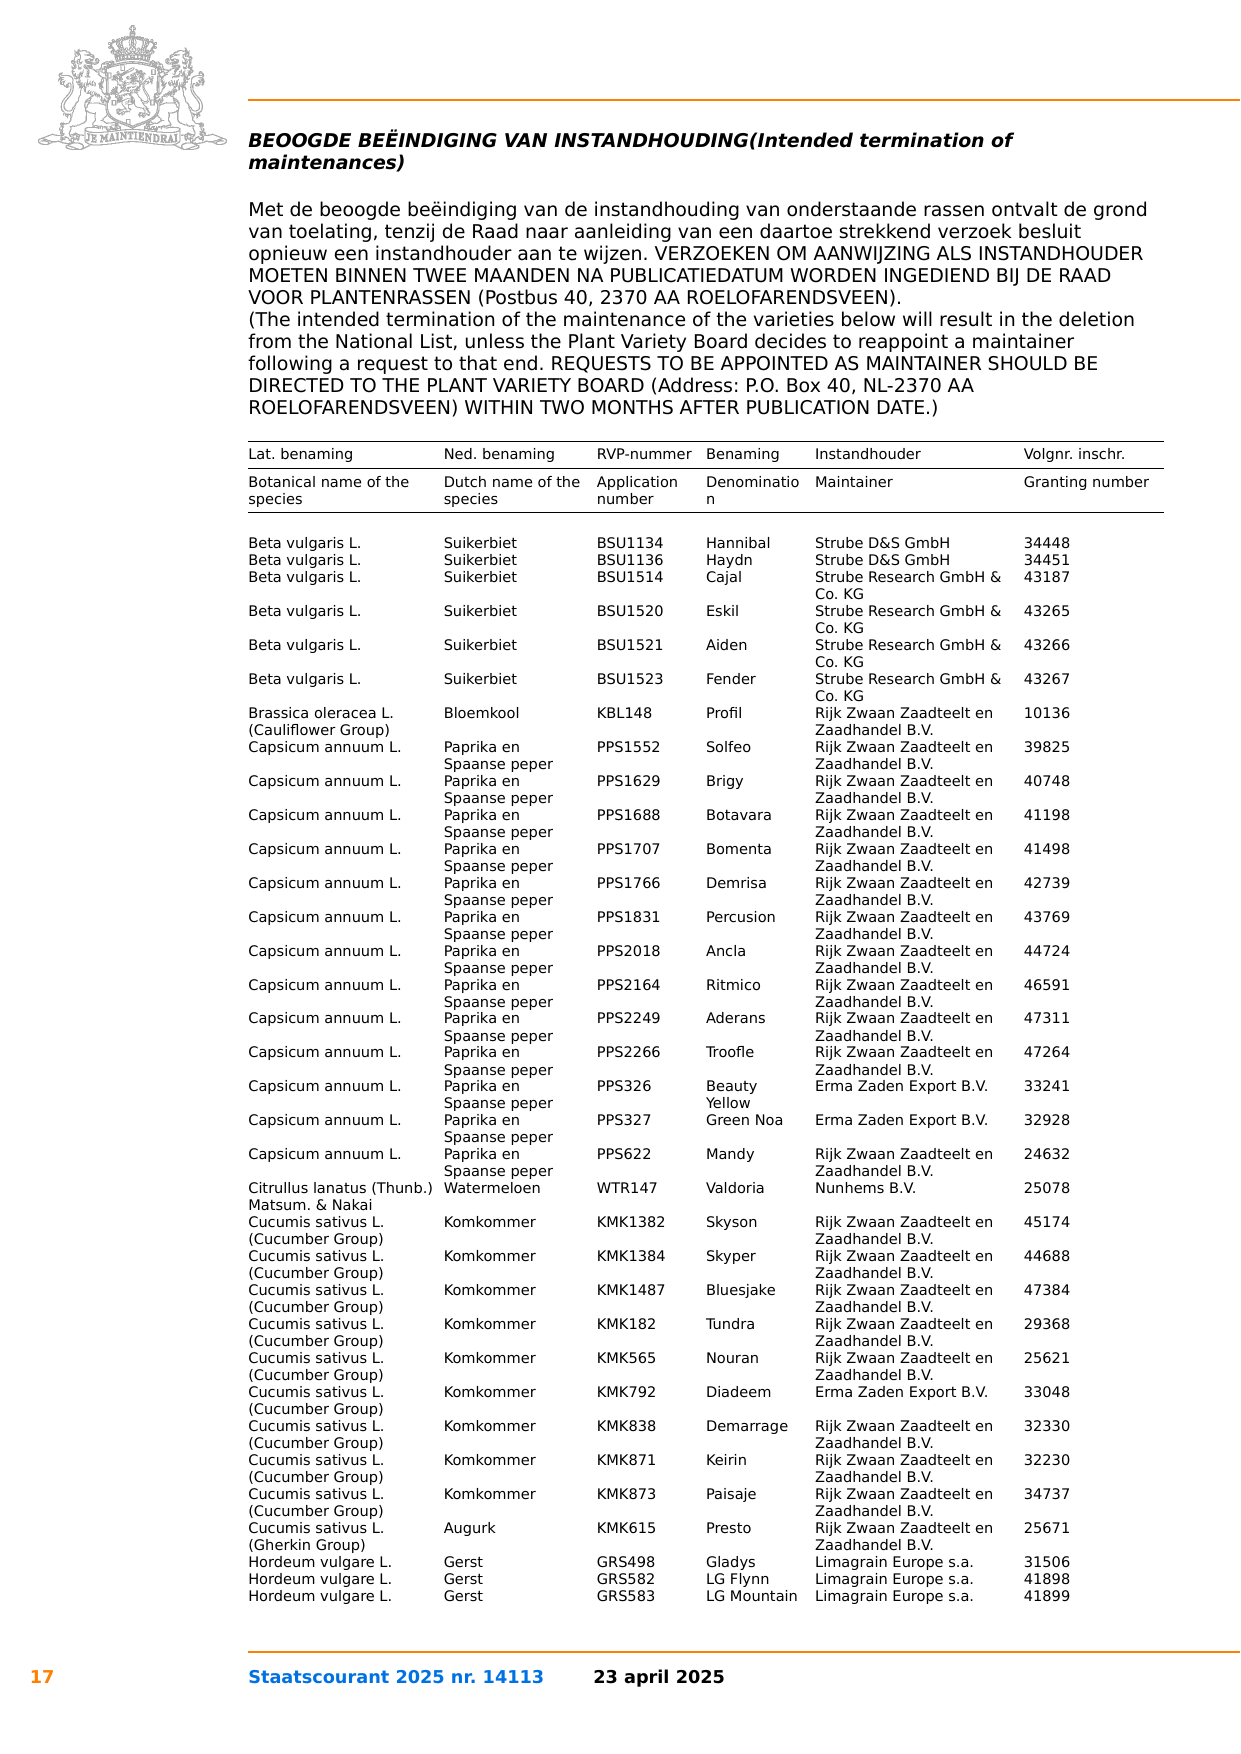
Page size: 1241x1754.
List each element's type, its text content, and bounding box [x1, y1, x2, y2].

table_cell Beta vulgaris L. [248, 552, 438, 569]
table_cell Komkommer [438, 1214, 591, 1248]
table_cell BSU1520 [591, 603, 700, 637]
table_cell [809, 513, 1018, 535]
table_cell Dutch name of the species [438, 469, 591, 512]
table_cell Paprika en Spaanse peper [438, 1112, 591, 1146]
table_cell 34737 [1018, 1486, 1163, 1520]
table_cell Cucumis sativus L. (Cucumber Group) [248, 1486, 438, 1520]
table_cell 47264 [1018, 1044, 1163, 1078]
table_cell Rijk Zwaan Zaadteelt en Zaadhandel B.V. [809, 807, 1018, 841]
table_cell Limagrain Europe s.a. [809, 1571, 1018, 1588]
table_cell Troofle [700, 1044, 809, 1078]
table_cell Rijk Zwaan Zaadteelt en Zaadhandel B.V. [809, 1316, 1018, 1350]
table_cell 39825 [1018, 739, 1163, 773]
table_cell KMK1382 [591, 1214, 700, 1248]
picture [38, 25, 227, 150]
table_cell [438, 513, 591, 535]
table_cell PPS1766 [591, 875, 700, 908]
table_cell PPS622 [591, 1146, 700, 1180]
table_cell Beta vulgaris L. [248, 603, 438, 637]
table_cell 41899 [1018, 1588, 1163, 1605]
table_cell 33241 [1018, 1078, 1163, 1112]
table_cell Rijk Zwaan Zaadteelt en Zaadhandel B.V. [809, 1282, 1018, 1316]
table_cell Rijk Zwaan Zaadteelt en Zaadhandel B.V. [809, 943, 1018, 976]
table_cell Diadeem [700, 1384, 809, 1418]
table_cell Komkommer [438, 1418, 591, 1452]
table_cell Paprika en Spaanse peper [438, 875, 591, 908]
table_cell 25671 [1018, 1520, 1163, 1554]
table_cell KMK1487 [591, 1282, 700, 1316]
table_cell Gerst [438, 1571, 591, 1588]
table_cell Rijk Zwaan Zaadteelt en Zaadhandel B.V. [809, 1486, 1018, 1520]
table_cell Capsicum annuum L. [248, 1078, 438, 1112]
table_cell 32928 [1018, 1112, 1163, 1146]
table_cell KMK873 [591, 1486, 700, 1520]
table_cell Skyson [700, 1214, 809, 1248]
table_cell 42739 [1018, 875, 1163, 908]
table_cell Capsicum annuum L. [248, 773, 438, 807]
table_cell BSU1521 [591, 637, 700, 671]
table_cell Beta vulgaris L. [248, 637, 438, 671]
table_cell 40748 [1018, 773, 1163, 807]
table_cell Rijk Zwaan Zaadteelt en Zaadhandel B.V. [809, 1452, 1018, 1486]
table_cell [1018, 513, 1163, 535]
table_cell Profil [700, 705, 809, 739]
table_cell Mandy [700, 1146, 809, 1180]
table_cell Cucumis sativus L. (Cucumber Group) [248, 1350, 438, 1384]
table_cell 43265 [1018, 603, 1163, 637]
table_cell 34451 [1018, 552, 1163, 569]
table_cell Erma Zaden Export B.V. [809, 1112, 1018, 1146]
table_cell Capsicum annuum L. [248, 841, 438, 874]
table_cell Percusion [700, 909, 809, 942]
table_cell BSU1514 [591, 569, 700, 603]
table_cell GRS498 [591, 1554, 700, 1571]
table_cell LG Flynn [700, 1571, 809, 1588]
table_cell Denomination [700, 469, 809, 512]
table_cell 47384 [1018, 1282, 1163, 1316]
table_cell Suikerbiet [438, 552, 591, 569]
table_cell Cucumis sativus L. (Gherkin Group) [248, 1520, 438, 1554]
table_cell Rijk Zwaan Zaadteelt en Zaadhandel B.V. [809, 705, 1018, 739]
table_cell 46591 [1018, 976, 1163, 1010]
table_cell 44724 [1018, 943, 1163, 976]
table_cell Cucumis sativus L. (Cucumber Group) [248, 1248, 438, 1282]
table_cell Erma Zaden Export B.V. [809, 1078, 1018, 1112]
table_cell Cucumis sativus L. (Cucumber Group) [248, 1418, 438, 1452]
table_cell Limagrain Europe s.a. [809, 1588, 1018, 1605]
text (The intended termination of the maintenance of the varieties below will result in the deletion from the National List, unless the Plant Variety Board decides to reappoint a maintainer following a request to that end. REQUESTS TO BE APPOINTED AS MAINTAINER SHOULD BE DIRECTED TO THE PLANT VARIETY BOARD (Address: P.O. Box 40, NL-2370 AA ROELOFARENDSVEEN) WITHIN TWO MONTHS AFTER PUBLICATION DATE.) [248, 309, 1163, 419]
table_cell Brassica oleracea L. (Cauliflower Group) [248, 705, 438, 739]
table_cell Beta vulgaris L. [248, 671, 438, 705]
table_cell Fender [700, 671, 809, 705]
table_cell Brigy [700, 773, 809, 807]
table_cell Capsicum annuum L. [248, 739, 438, 773]
table_cell Bluesjake [700, 1282, 809, 1316]
subtitle BEOOGDE BEËINDIGING VAN INSTANDHOUDING(Intended termination of maintenances) [248, 130, 1163, 174]
table_cell BSU1134 [591, 535, 700, 552]
table_cell Capsicum annuum L. [248, 875, 438, 908]
table_cell Cucumis sativus L. (Cucumber Group) [248, 1282, 438, 1316]
table_cell 45174 [1018, 1214, 1163, 1248]
table_cell Komkommer [438, 1316, 591, 1350]
table_cell Gladys [700, 1554, 809, 1571]
table_cell 25621 [1018, 1350, 1163, 1384]
table_cell Capsicum annuum L. [248, 807, 438, 841]
table_cell Botavara [700, 807, 809, 841]
table_cell Demarrage [700, 1418, 809, 1452]
table_cell 31506 [1018, 1554, 1163, 1571]
table_cell Komkommer [438, 1384, 591, 1418]
table_cell KBL148 [591, 705, 700, 739]
table_cell Rijk Zwaan Zaadteelt en Zaadhandel B.V. [809, 875, 1018, 908]
table_cell Paprika en Spaanse peper [438, 739, 591, 773]
table_cell BSU1523 [591, 671, 700, 705]
table_cell Valdoria [700, 1180, 809, 1214]
table_cell Cucumis sativus L. (Cucumber Group) [248, 1214, 438, 1248]
table_cell Rijk Zwaan Zaadteelt en Zaadhandel B.V. [809, 1248, 1018, 1282]
table_cell 24632 [1018, 1146, 1163, 1180]
table_cell Watermeloen [438, 1180, 591, 1214]
table_cell GRS583 [591, 1588, 700, 1605]
table_cell KMK792 [591, 1384, 700, 1418]
table_cell 41498 [1018, 841, 1163, 874]
table_cell 43187 [1018, 569, 1163, 603]
table_cell Strube D&S GmbH [809, 552, 1018, 569]
table_cell Strube D&S GmbH [809, 535, 1018, 552]
table_cell Komkommer [438, 1486, 591, 1520]
table_cell Cajal [700, 569, 809, 603]
table_cell Rijk Zwaan Zaadteelt en Zaadhandel B.V. [809, 1044, 1018, 1078]
table_cell LG Mountain [700, 1588, 809, 1605]
table_cell [700, 513, 809, 535]
table_cell Gerst [438, 1554, 591, 1571]
table_cell Erma Zaden Export B.V. [809, 1384, 1018, 1418]
table_cell Citrullus lanatus (Thunb.) Matsum. & Nakai [248, 1180, 438, 1214]
table_cell PPS1831 [591, 909, 700, 942]
table_cell Rijk Zwaan Zaadteelt en Zaadhandel B.V. [809, 1010, 1018, 1044]
table_cell Suikerbiet [438, 603, 591, 637]
table_cell 41198 [1018, 807, 1163, 841]
table_cell 25078 [1018, 1180, 1163, 1214]
table_cell KMK1384 [591, 1248, 700, 1282]
table_cell PPS1707 [591, 841, 700, 874]
table_cell Suikerbiet [438, 637, 591, 671]
table_cell 32330 [1018, 1418, 1163, 1452]
table_cell Rijk Zwaan Zaadteelt en Zaadhandel B.V. [809, 841, 1018, 874]
table_cell Hordeum vulgare L. [248, 1554, 438, 1571]
table_cell Rijk Zwaan Zaadteelt en Zaadhandel B.V. [809, 739, 1018, 773]
table_header Instandhouder [809, 442, 1018, 468]
table_cell Komkommer [438, 1350, 591, 1384]
table_cell Demrisa [700, 875, 809, 908]
table_cell Botanical name of the species [248, 469, 438, 512]
table_cell Paisaje [700, 1486, 809, 1520]
table_cell Capsicum annuum L. [248, 909, 438, 942]
table_cell Strube Research GmbH & Co. KG [809, 569, 1018, 603]
table_cell 43266 [1018, 637, 1163, 671]
table_cell Capsicum annuum L. [248, 1044, 438, 1078]
table_cell Strube Research GmbH & Co. KG [809, 671, 1018, 705]
table_header Benaming [700, 442, 809, 468]
table_cell Paprika en Spaanse peper [438, 1044, 591, 1078]
table_cell Suikerbiet [438, 569, 591, 603]
table_cell Limagrain Europe s.a. [809, 1554, 1018, 1571]
table_cell Cucumis sativus L. (Cucumber Group) [248, 1452, 438, 1486]
table_cell 41898 [1018, 1571, 1163, 1588]
table_cell Bomenta [700, 841, 809, 874]
table_cell Komkommer [438, 1248, 591, 1282]
table_cell Ritmico [700, 976, 809, 1010]
table_cell PPS326 [591, 1078, 700, 1112]
table_cell PPS327 [591, 1112, 700, 1146]
table_cell Gerst [438, 1588, 591, 1605]
table_cell Bloemkool [438, 705, 591, 739]
table_cell Rijk Zwaan Zaadteelt en Zaadhandel B.V. [809, 773, 1018, 807]
table_cell [591, 513, 700, 535]
table_cell KMK871 [591, 1452, 700, 1486]
table_cell Paprika en Spaanse peper [438, 1010, 591, 1044]
table_cell 43769 [1018, 909, 1163, 942]
table_cell BSU1136 [591, 552, 700, 569]
table_cell Rijk Zwaan Zaadteelt en Zaadhandel B.V. [809, 1418, 1018, 1452]
table_cell Paprika en Spaanse peper [438, 773, 591, 807]
table_cell Paprika en Spaanse peper [438, 841, 591, 874]
table_cell Keirin [700, 1452, 809, 1486]
table_cell Cucumis sativus L. (Cucumber Group) [248, 1316, 438, 1350]
table_cell WTR147 [591, 1180, 700, 1214]
table_cell 43267 [1018, 671, 1163, 705]
table_cell Hordeum vulgare L. [248, 1571, 438, 1588]
table_cell Tundra [700, 1316, 809, 1350]
table_cell Aderans [700, 1010, 809, 1044]
table_cell KMK565 [591, 1350, 700, 1384]
table_cell PPS1552 [591, 739, 700, 773]
table_cell 10136 [1018, 705, 1163, 739]
table_cell 44688 [1018, 1248, 1163, 1282]
table_cell Nunhems B.V. [809, 1180, 1018, 1214]
table_cell PPS2266 [591, 1044, 700, 1078]
text Met de beoogde beëindiging van de instandhouding van onderstaande rassen ontvalt de grond van toelating, tenzij de Raad naar aanleiding van een daartoe strekkend verzoek besluit opnieuw een instandhouder aan te wijzen. VERZOEKEN OM AANWIJZING ALS INSTANDHOUDER MOETEN BINNEN TWEE MAANDEN NA PUBLICATIEDATUM WORDEN INGEDIEND BIJ DE RAAD VOOR PLANTENRASSEN (Postbus 40, 2370 AA ROELOFARENDSVEEN). [248, 199, 1163, 309]
table_header Volgnr. inschr. [1018, 442, 1163, 468]
table_cell Capsicum annuum L. [248, 1146, 438, 1180]
table_cell Rijk Zwaan Zaadteelt en Zaadhandel B.V. [809, 1214, 1018, 1248]
table_cell Skyper [700, 1248, 809, 1282]
table_cell Aiden [700, 637, 809, 671]
table_cell Komkommer [438, 1452, 591, 1486]
table_cell 29368 [1018, 1316, 1163, 1350]
table_cell PPS2164 [591, 976, 700, 1010]
table_cell Paprika en Spaanse peper [438, 909, 591, 942]
table_cell Ancla [700, 943, 809, 976]
table_cell PPS1688 [591, 807, 700, 841]
table_cell Capsicum annuum L. [248, 976, 438, 1010]
table_cell Paprika en Spaanse peper [438, 943, 591, 976]
table_cell 47311 [1018, 1010, 1163, 1044]
table_cell Application number [591, 469, 700, 512]
table_cell Capsicum annuum L. [248, 1010, 438, 1044]
table_cell Paprika en Spaanse peper [438, 1078, 591, 1112]
table_cell Paprika en Spaanse peper [438, 976, 591, 1010]
table_cell Suikerbiet [438, 671, 591, 705]
table_cell [248, 513, 438, 535]
table_cell PPS2249 [591, 1010, 700, 1044]
table_cell Cucumis sativus L. (Cucumber Group) [248, 1384, 438, 1418]
table_cell Beauty Yellow [700, 1078, 809, 1112]
table_cell Granting number [1018, 469, 1163, 512]
table_cell Komkommer [438, 1282, 591, 1316]
table_cell Presto [700, 1520, 809, 1554]
table_header Ned. benaming [438, 442, 591, 468]
table_cell Augurk [438, 1520, 591, 1554]
table_cell 32230 [1018, 1452, 1163, 1486]
table_cell Paprika en Spaanse peper [438, 1146, 591, 1180]
table_cell 34448 [1018, 535, 1163, 552]
table_cell Suikerbiet [438, 535, 591, 552]
table_cell Beta vulgaris L. [248, 569, 438, 603]
table_cell Capsicum annuum L. [248, 1112, 438, 1146]
table_cell GRS582 [591, 1571, 700, 1588]
table_cell 33048 [1018, 1384, 1163, 1418]
table_cell PPS1629 [591, 773, 700, 807]
table_cell Hannibal [700, 535, 809, 552]
table_cell Strube Research GmbH & Co. KG [809, 637, 1018, 671]
table_cell Beta vulgaris L. [248, 535, 438, 552]
table_cell Haydn [700, 552, 809, 569]
table_header Lat. benaming [248, 442, 438, 468]
table_cell Maintainer [809, 469, 1018, 512]
table_cell KMK182 [591, 1316, 700, 1350]
table_cell Nouran [700, 1350, 809, 1384]
table_cell Rijk Zwaan Zaadteelt en Zaadhandel B.V. [809, 909, 1018, 942]
table_cell Green Noa [700, 1112, 809, 1146]
table_cell Strube Research GmbH & Co. KG [809, 603, 1018, 637]
table_cell Rijk Zwaan Zaadteelt en Zaadhandel B.V. [809, 976, 1018, 1010]
table_cell Hordeum vulgare L. [248, 1588, 438, 1605]
table_cell PPS2018 [591, 943, 700, 976]
table_cell Rijk Zwaan Zaadteelt en Zaadhandel B.V. [809, 1350, 1018, 1384]
table_cell KMK615 [591, 1520, 700, 1554]
table_cell Capsicum annuum L. [248, 943, 438, 976]
table_cell Solfeo [700, 739, 809, 773]
table_cell KMK838 [591, 1418, 700, 1452]
table_cell Eskil [700, 603, 809, 637]
table_cell Rijk Zwaan Zaadteelt en Zaadhandel B.V. [809, 1146, 1018, 1180]
table_cell Paprika en Spaanse peper [438, 807, 591, 841]
table_header RVP-nummer [591, 442, 700, 468]
table_cell Rijk Zwaan Zaadteelt en Zaadhandel B.V. [809, 1520, 1018, 1554]
